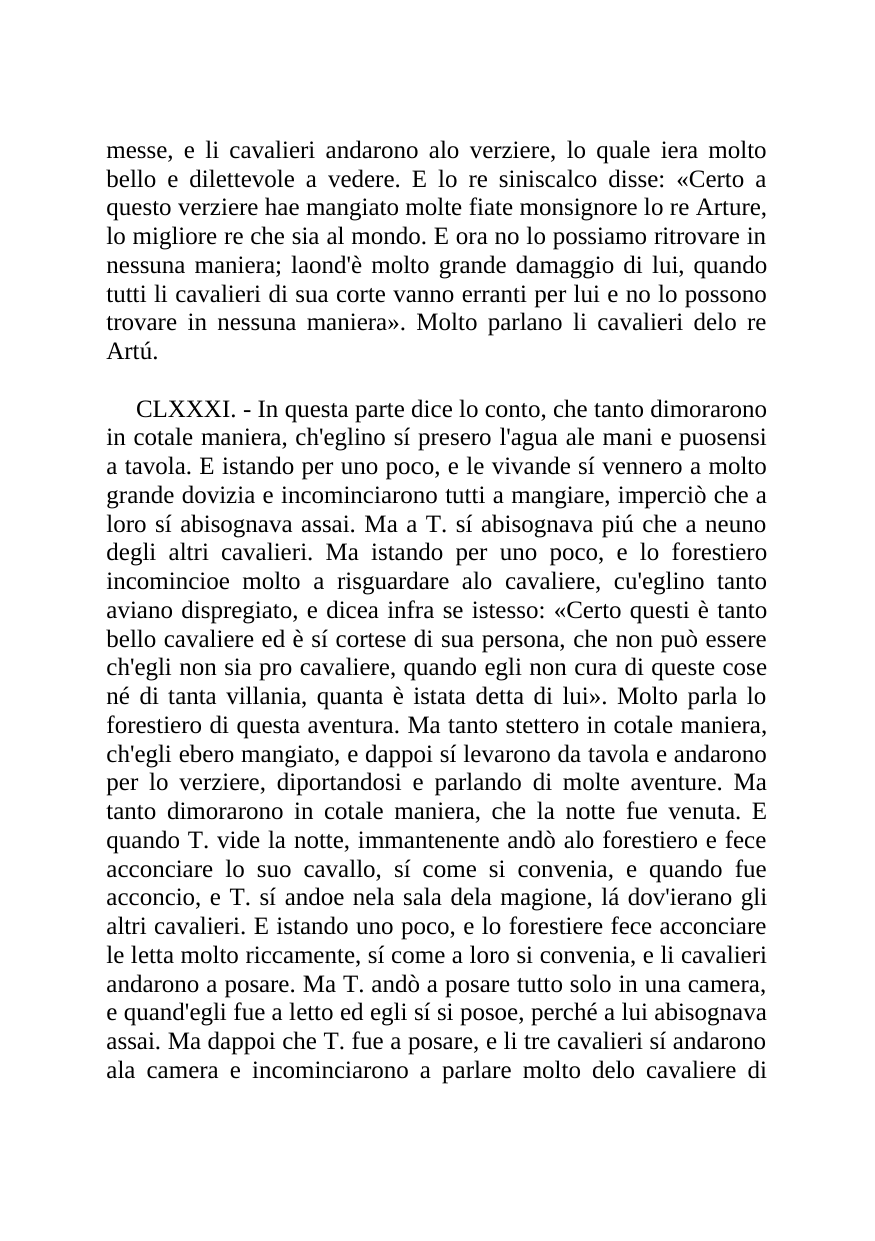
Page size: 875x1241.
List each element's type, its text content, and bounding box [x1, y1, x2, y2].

text messe, e li cavalieri andarono alo verziere, lo quale iera molto bello e dilettevole a vedere. E lo re siniscalco disse: «Certo a questo verziere hae mangiato molte fiate monsignore lo re Arture, lo migliore re che sia al mondo. E ora no lo possiamo ritrovare in nessuna maniera; laond'è molto grande damaggio di lui, quando tutti li cavalieri di sua corte vanno erranti per lui e no lo possono trovare in nessuna maniera». Molto parlano li cavalieri delo re Artú. [106, 135, 768, 365]
text CLXXXI. - In questa parte dice lo conto, che tanto dimorarono in cotale maniera, ch'eglino sí presero l'agua ale mani e puosensi a tavola. E istando per uno poco, e le vivande sí vennero a molto grande dovizia e incominciarono tutti a mangiare, imperciò che a loro sí abisognava assai. Ma a T. sí abisognava piú che a neuno degli altri cavalieri. Ma istando per uno poco, e lo forestiero incomincioe molto a risguardare alo cavaliere, cu'eglino tanto aviano dispregiato, e dicea infra se istesso: «Certo questi è tanto bello cavaliere ed è sí cortese di sua persona, che non può essere ch'egli non sia pro cavaliere, quando egli non cura di queste cose né di tanta villania, quanta è istata detta di lui». Molto parla lo forestiero di questa aventura. Ma tanto stettero in cotale maniera, ch'egli ebero mangiato, e dappoi sí levarono da tavola e andarono per lo verziere, diportandosi e parlando di molte aventure. Ma tanto dimorarono in cotale maniera, che la notte fue venuta. E quando T. vide la notte, immantenente andò alo forestiero e fece acconciare lo suo cavallo, sí come si convenia, e quando fue acconcio, e T. sí andoe nela sala dela magione, lá dov'ierano gli altri cavalieri. E istando uno poco, e lo forestiere fece acconciare le letta molto riccamente, sí come a loro si convenia, e li cavalieri andarono a posare. Ma T. andò a posare tutto solo in una camera, e quand'egli fue a letto ed egli sí si posoe, perché a lui abisognava assai. Ma dappoi che T. fue a posare, e li tre cavalieri sí andarono ala camera e incominciarono a parlare molto delo cavaliere di [106, 394, 768, 1084]
